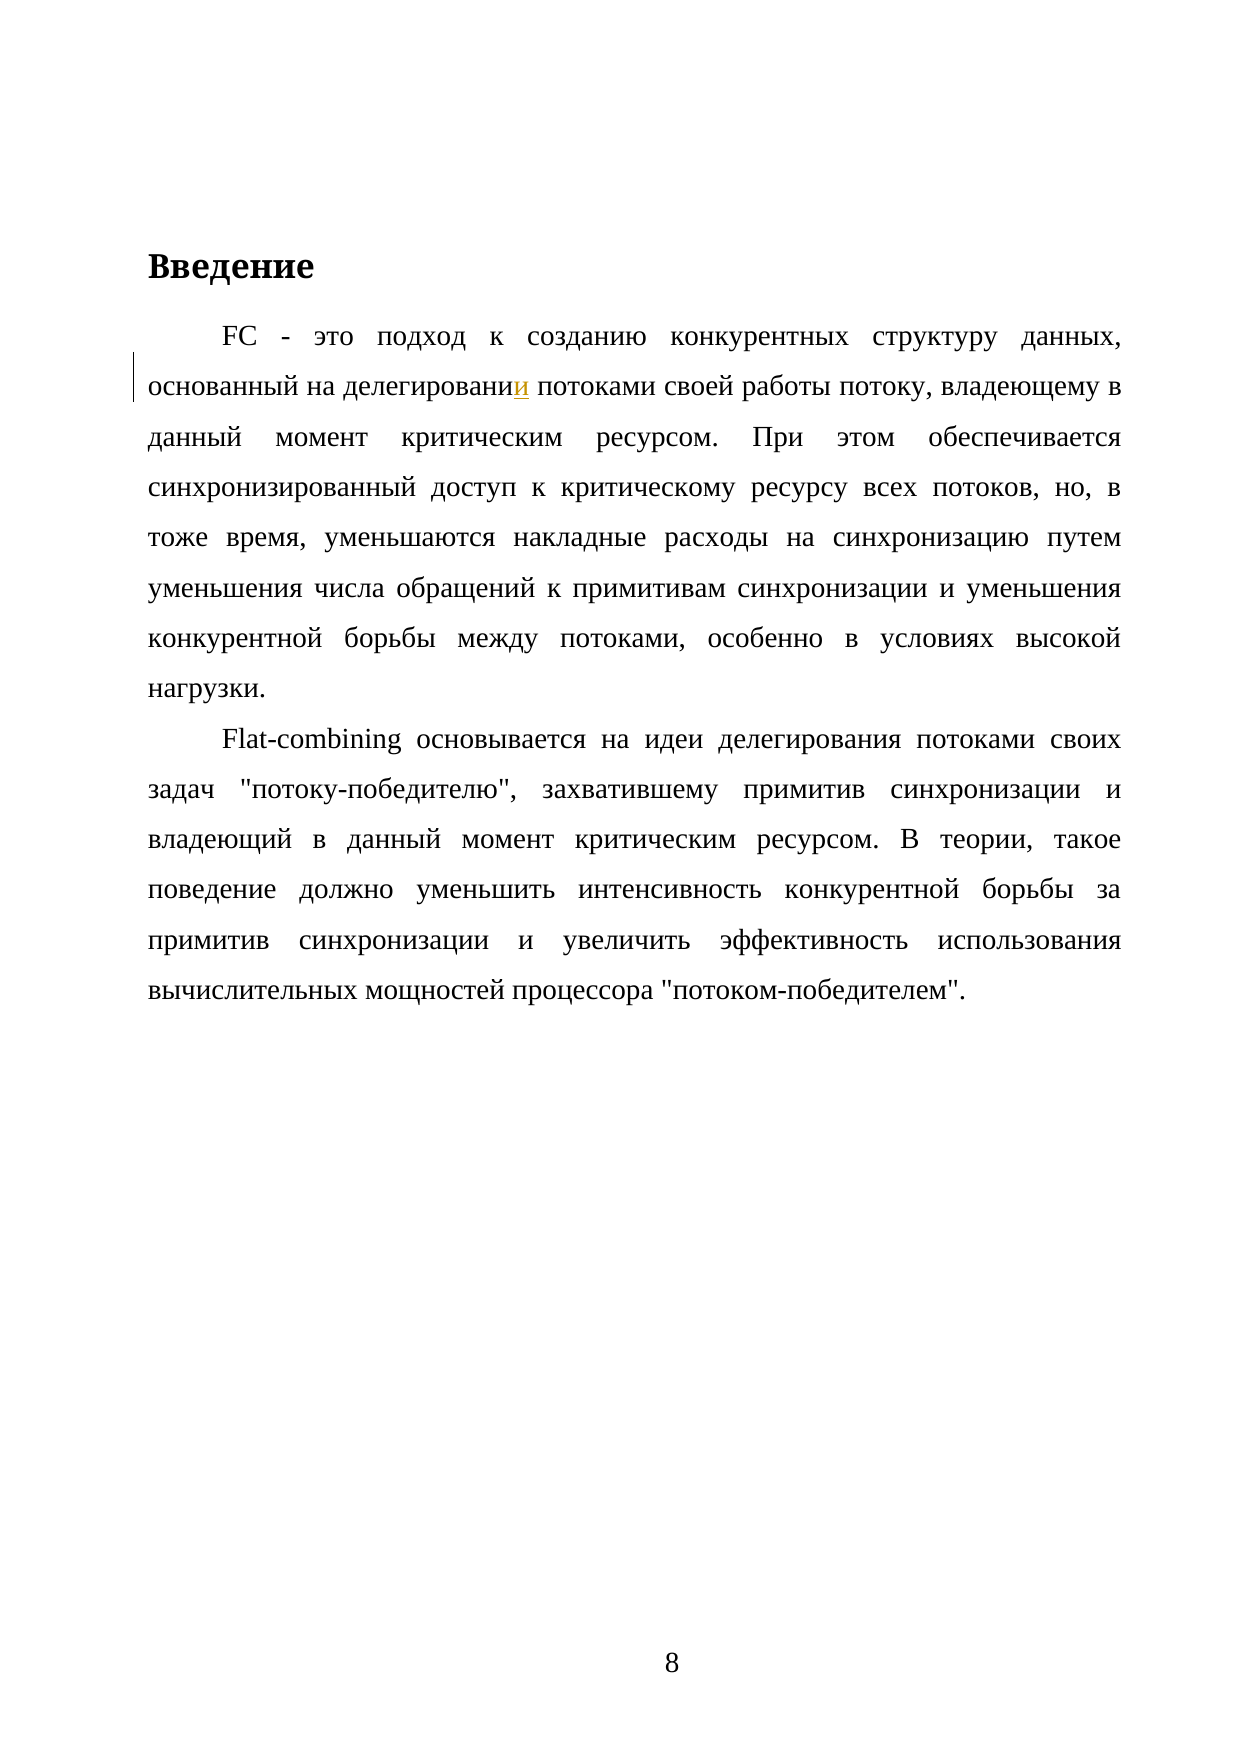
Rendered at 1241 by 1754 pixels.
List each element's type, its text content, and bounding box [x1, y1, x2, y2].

subtitle Введение [148, 248, 1122, 287]
text FC - это подход к созданию конкурентных структуру данных, основанный на делегировании потоками своей работы потоку, владеющему в данный момент критическим ресурсом. При этом обеспечивается синхронизированный доступ к критическому ресурсу всех потоков, но, в тоже время, уменьшаются накладные расходы на синхронизацию путем уменьшения числа обращений к примитивам синхронизации и уменьшения конкурентной борьбы между потоками, особенно в условиях высокой нагрузки. [148, 318, 1122, 704]
text Flat-combining основывается на идеи делегирования потоками своих задач "потоку-победителю", захватившему примитив синхронизации и владеющий в данный момент критическим ресурсом. В теории, такое поведение должно уменьшить интенсивность конкурентной борьбы за примитив синхронизации и увеличить эффективность использования вычислительных мощностей процессора "потоком-победителем". [148, 721, 1122, 1006]
